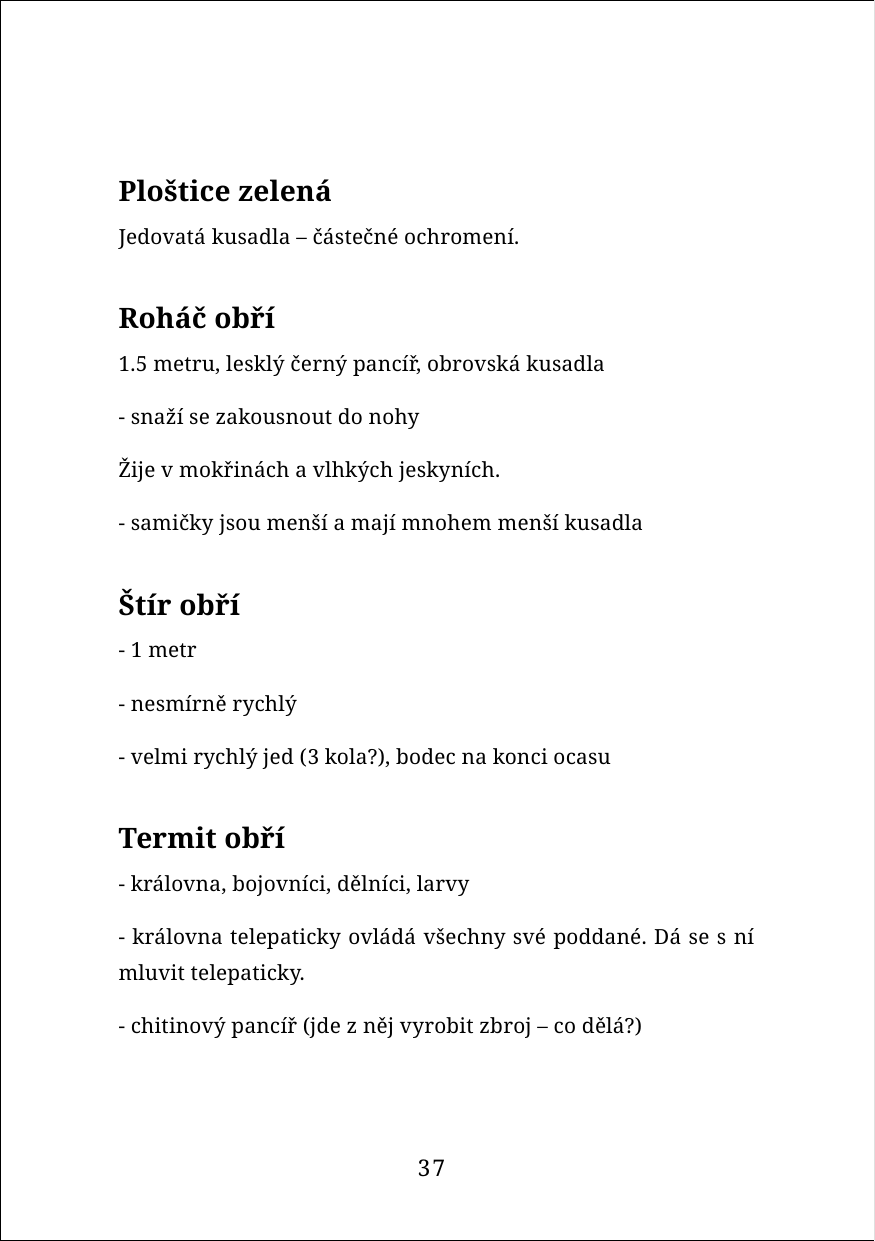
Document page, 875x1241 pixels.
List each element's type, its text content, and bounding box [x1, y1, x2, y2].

text - nesmírně rychlý [118, 689, 756, 717]
subtitle Ploštice zelená [118, 172, 756, 210]
text - snaží se zakousnout do nohy [118, 402, 756, 431]
subtitle Termit obří [118, 819, 756, 857]
subtitle Štír obří [118, 585, 756, 624]
text - samičky jsou menší a mají mnohem menší kusadla [118, 508, 756, 537]
text 1.5 metru, lesklý černý pancíř, obrovská kusadla [118, 349, 756, 377]
text Žije v mokřinách a vlhkých jeskyních. [118, 455, 756, 484]
subtitle Roháč obří [118, 299, 756, 337]
text Jedovatá kusadla – částečné ochromení. [118, 222, 756, 250]
text - chitinový pancíř (jde z něj vyrobit zbroj – co dělá?) [118, 1011, 756, 1039]
text - královna telepaticky ovládá všechny své poddané. Dá se s ní mluvit telepaticky. [118, 922, 756, 986]
text - velmi rychlý jed (3 kola?), bodec na konci ocasu [118, 742, 756, 770]
text - 1 metr [118, 636, 756, 664]
text - královna, bojovníci, dělníci, larvy [118, 869, 756, 897]
